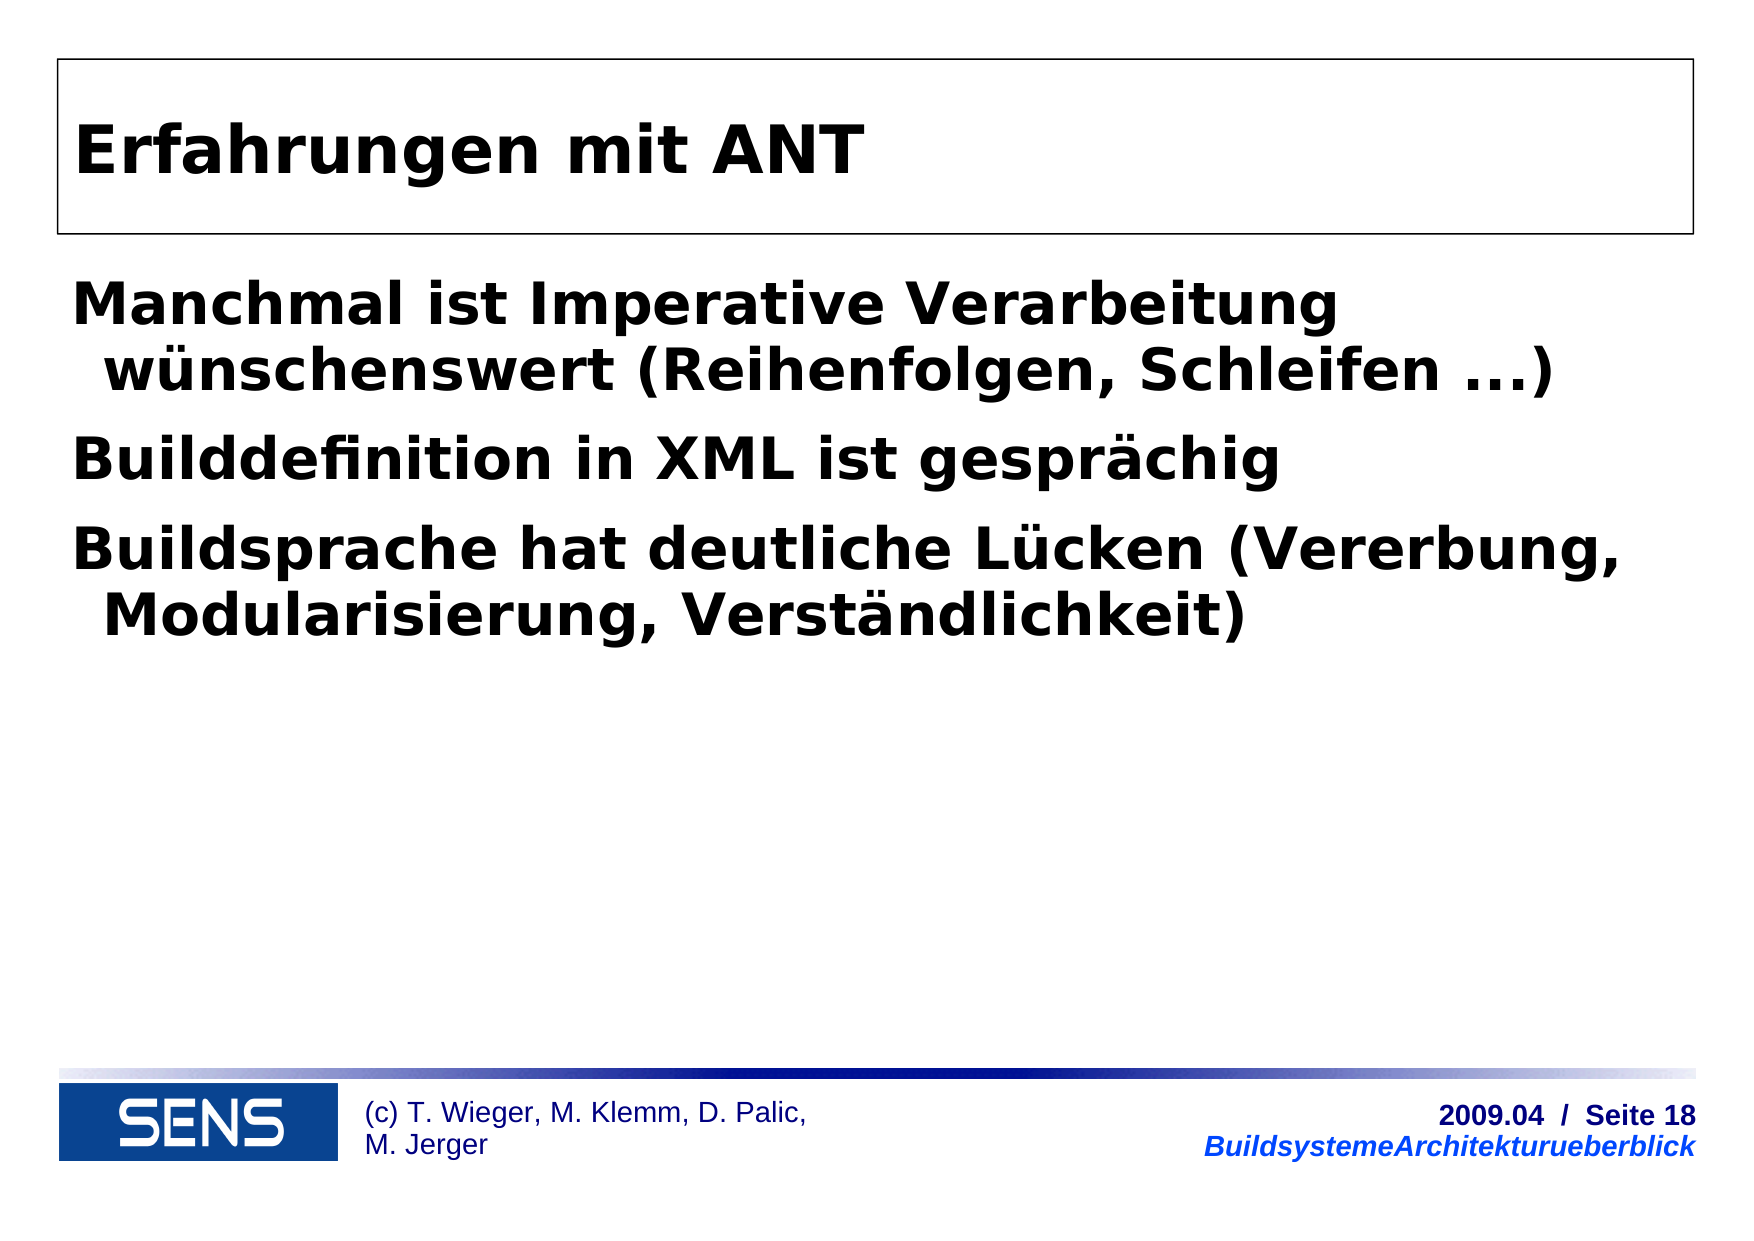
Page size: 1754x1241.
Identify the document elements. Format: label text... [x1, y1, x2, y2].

picture [59, 1068, 1696, 1079]
title Erfahrungen mit ANT [73, 61, 1693, 241]
list Manchmal ist Imperative Verarbeitung wünschenswert (Reihenfolgen, Schleifen ...) Builddefinition in XML ist gesprächig Buildsprache hat deutliche Lücken (Vererbung, Modularisierung, Verständlichkeit) [71, 272, 1693, 1038]
picture [59, 1083, 338, 1161]
